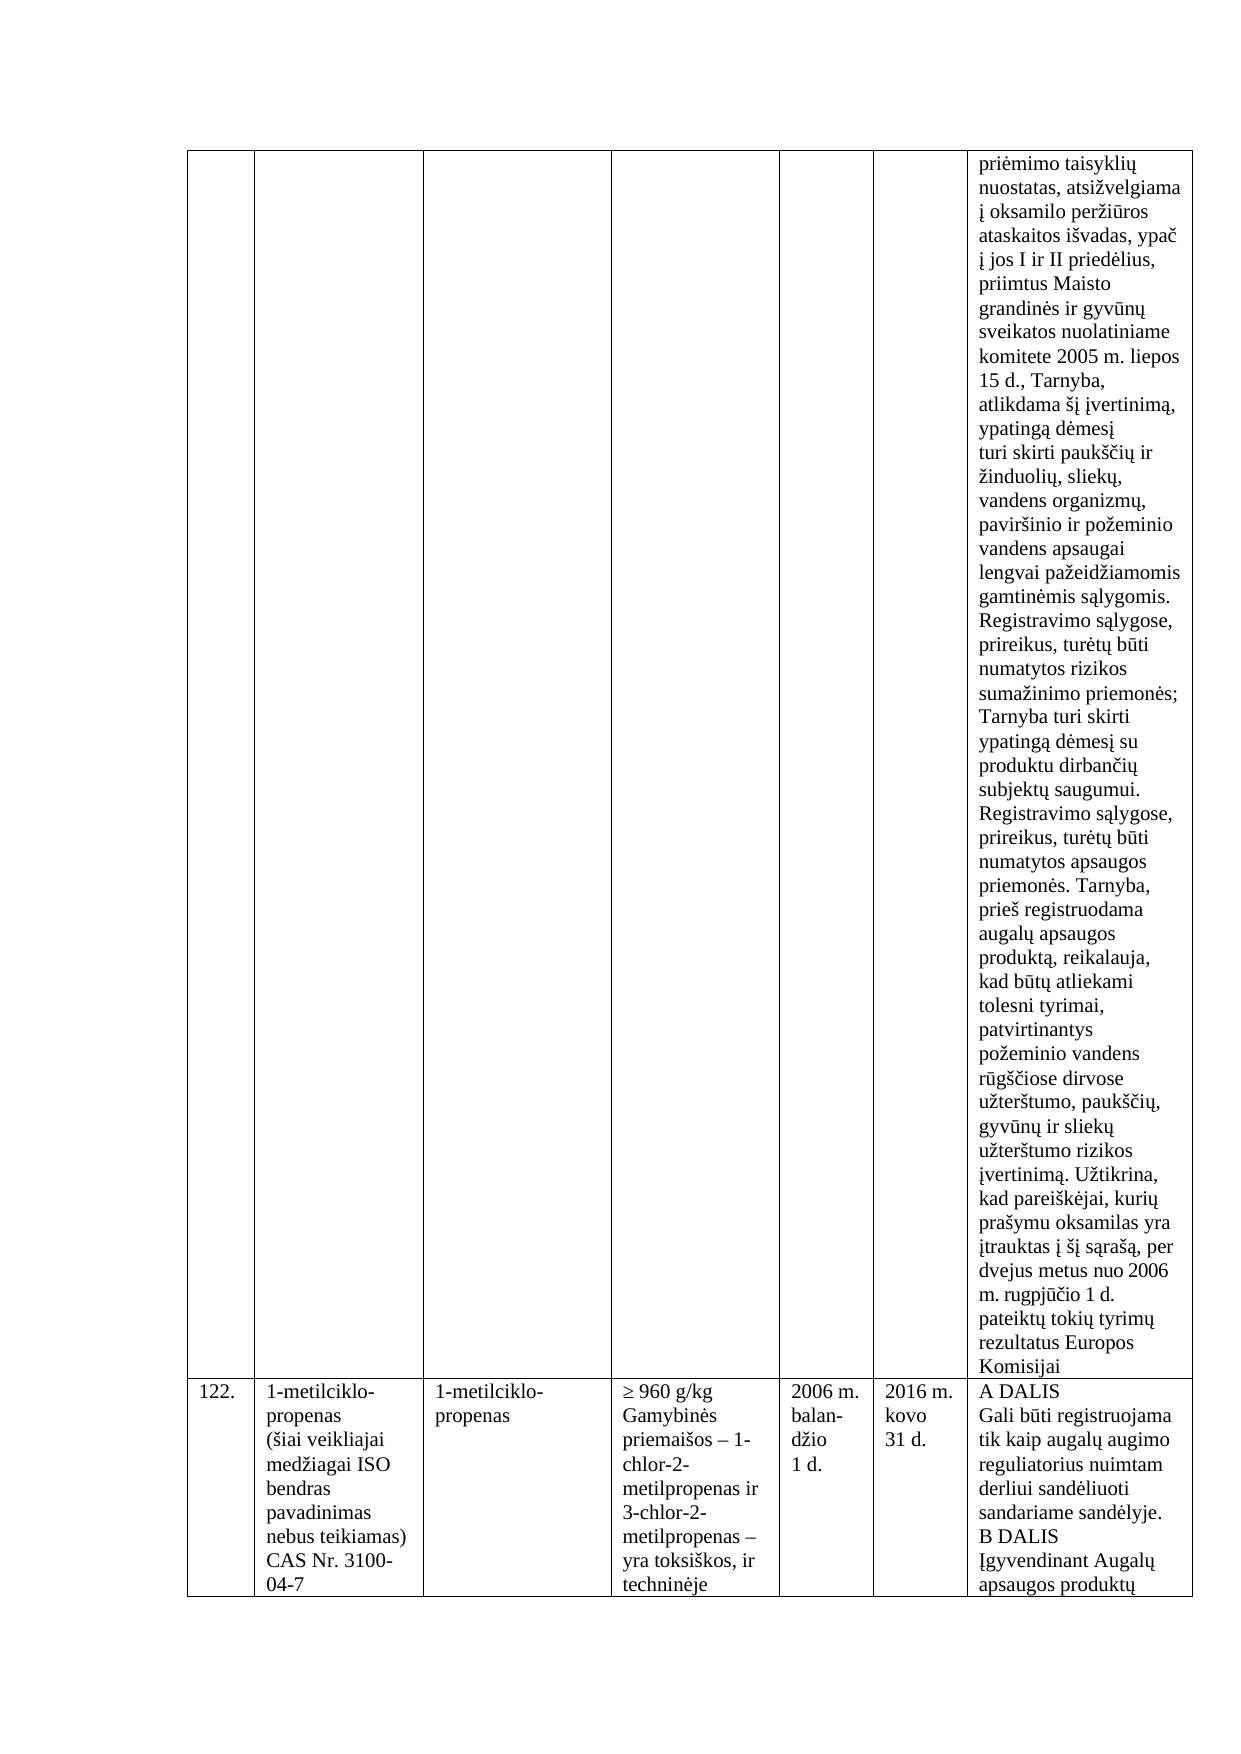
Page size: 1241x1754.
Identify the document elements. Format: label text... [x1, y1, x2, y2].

table_cell [424, 151, 611, 1378]
table_cell 1-metilciklo-propenas (šiai veikliajai medžiagai ISO bendras pavadinimas nebus teikiamas) CAS Nr. 3100-04-7 [255, 1379, 423, 1596]
table_cell [612, 151, 779, 1378]
table_cell [780, 151, 873, 1378]
table_cell [874, 151, 967, 1378]
table_cell 1-metilciklo-propenas [424, 1379, 611, 1596]
table_cell [255, 151, 423, 1378]
table_cell ≥ 960 g/kg Gamybinės priemaišos – 1-chlor-2-metilpropenas ir 3-chlor-2-metilpropenas – yra toksiškos, ir techninėje [612, 1379, 779, 1596]
table_cell 122. [188, 1379, 254, 1596]
table_cell 2006 m. balan-džio 1 d. [780, 1379, 873, 1596]
table_cell [188, 151, 254, 1378]
table_cell A DALIS Gali būti registruojama tik kaip augalų augimo reguliatorius nuimtam derliui sandėliuoti sandariame sandėlyje. B DALIS Įgyvendinant Augalų apsaugos produktų [968, 1379, 1192, 1596]
table_cell 2016 m. kovo 31 d. [874, 1379, 967, 1596]
table_cell priėmimo taisyklių nuostatas, atsižvelgiama į oksamilo peržiūros ataskaitos išvadas, ypač į jos I ir II priedėlius, priimtus Maisto grandinės ir gyvūnų sveikatos nuolatiniame komitete 2005 m. liepos 15 d., Tarnyba, atlikdama šį įvertinimą, ypatingą dėmesį turi skirti paukščių ir žinduolių, sliekų, vandens organizmų, paviršinio ir požeminio vandens apsaugai lengvai pažeidžiamomis gamtinėmis sąlygomis. Registravimo sąlygose, prireikus, turėtų būti numatytos rizikos sumažinimo priemonės; Tarnyba turi skirti ypatingą dėmesį su produktu dirbančių subjektų saugumui. Registravimo sąlygose, prireikus, turėtų būti numatytos apsaugos priemonės. Tarnyba, prieš registruodama augalų apsaugos produktą, reikalauja, kad būtų atliekami tolesni tyrimai, patvirtinantys požeminio vandens rūgščiose dirvose užterštumo, paukščių, gyvūnų ir sliekų užterštumo rizikos įvertinimą. Užtikrina, kad pareiškėjai, kurių prašymu oksamilas yra įtrauktas į šį sąrašą, per dvejus metus nuo 2006 m. rugpjūčio 1 d. pateiktų tokių tyrimų rezultatus Europos Komisijai [968, 151, 1192, 1378]
